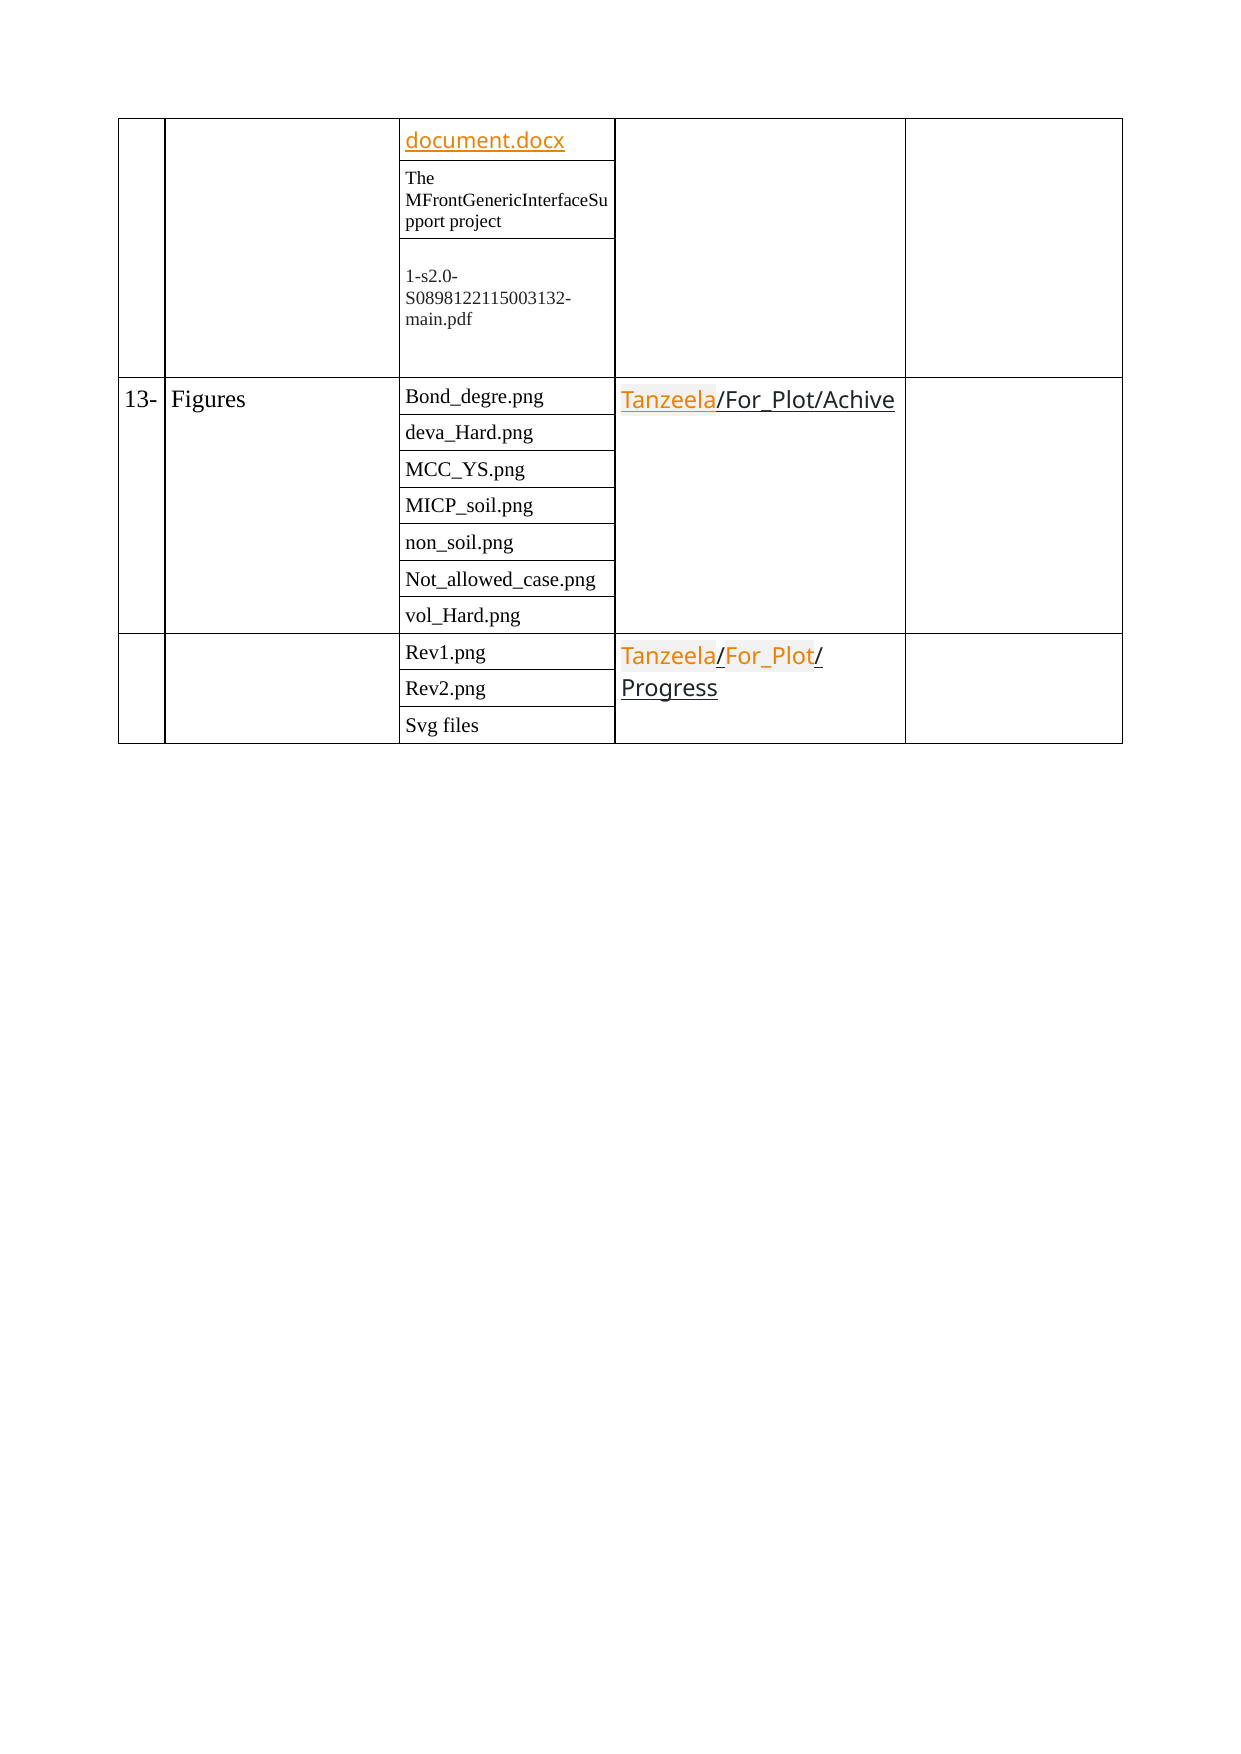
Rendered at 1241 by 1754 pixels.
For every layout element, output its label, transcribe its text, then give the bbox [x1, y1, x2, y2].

table_cell non_soil.png [400, 524, 614, 560]
table_cell Rev2.png [400, 670, 614, 706]
table_cell document.docx [400, 119, 614, 160]
table_cell Not_allowed_case.png [400, 561, 614, 596]
table_cell [906, 634, 1122, 742]
table_cell [166, 634, 399, 742]
table_cell MICP_soil.png [400, 488, 614, 523]
table_cell Bond_degre.png [400, 378, 614, 413]
table_cell [616, 119, 905, 377]
table_cell [906, 378, 1122, 633]
table_cell vol_Hard.png [400, 597, 614, 633]
table_cell Tanzeela/For_Plot/Progress [616, 634, 905, 742]
table_cell Svg files [400, 707, 614, 742]
table_cell 1-s2.0-S0898122115003132-main.pdf [400, 239, 614, 377]
table_cell MCC_YS.png [400, 451, 614, 487]
table_cell [119, 634, 164, 742]
table_cell [166, 119, 399, 377]
table_cell The MFrontGenericInterfaceSupport project [400, 161, 614, 238]
table_cell [906, 119, 1122, 377]
table_cell Tanzeela/For_Plot/Achive [616, 378, 905, 633]
table_cell 13- [119, 378, 164, 633]
table_cell Rev1.png [400, 634, 614, 669]
table_cell deva_Hard.png [400, 415, 614, 450]
table_cell Figures [166, 378, 399, 633]
table_cell [119, 119, 164, 377]
